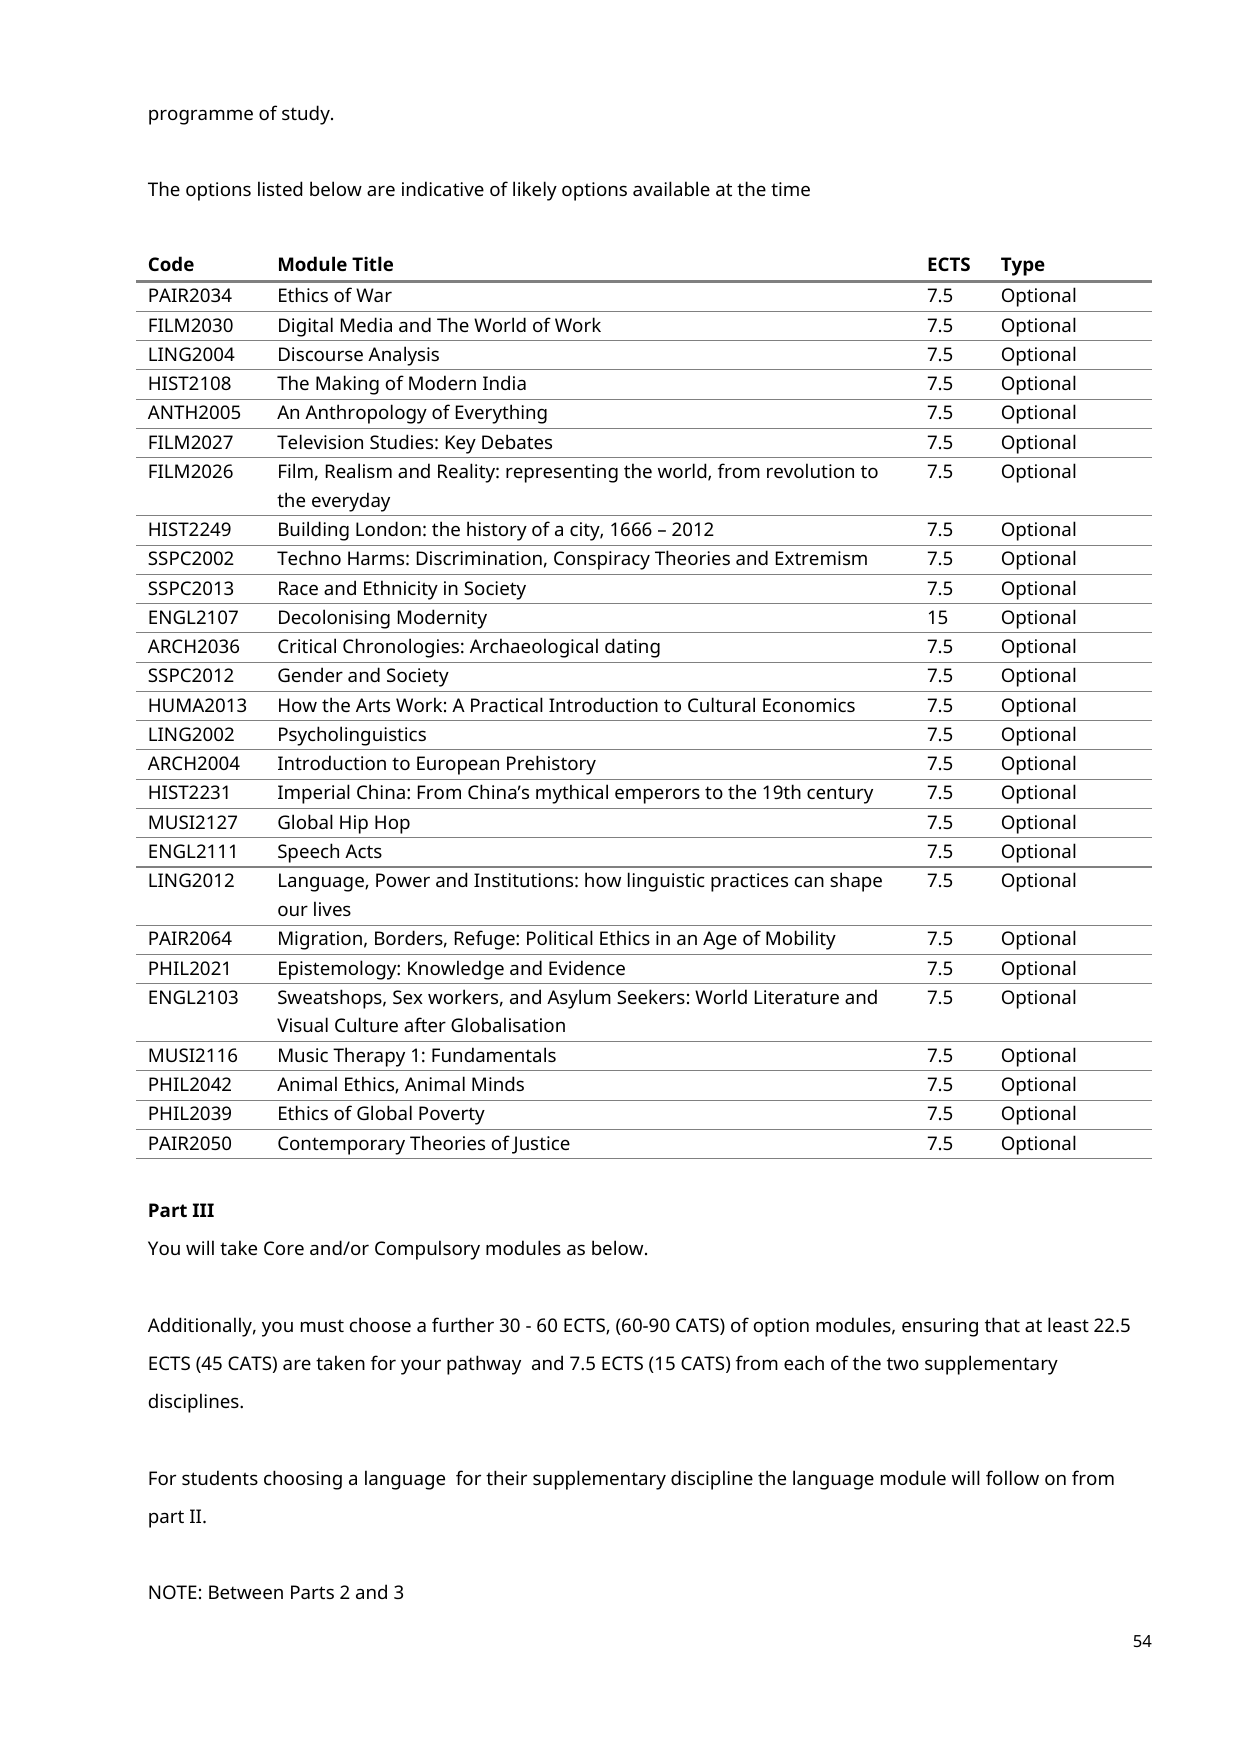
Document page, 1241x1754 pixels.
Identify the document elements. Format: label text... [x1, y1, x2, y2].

table_cell Gender and Society [266, 663, 916, 691]
table_cell SSPC2002 [136, 546, 266, 574]
table_cell Psycholinguistics [266, 721, 916, 749]
table_cell Optional [989, 1042, 1152, 1070]
table_cell PAIR2034 [136, 283, 266, 311]
table_cell ENGL2107 [136, 604, 266, 632]
table_cell Optional [989, 283, 1152, 311]
table_cell 15 [916, 604, 989, 632]
table_cell 7.5 [916, 955, 989, 983]
table_cell programme of study. The options listed below are indicative of likely options available at the time [136, 99, 1152, 251]
table_cell HIST2108 [136, 370, 266, 399]
table_cell Optional [989, 516, 1152, 544]
table_cell Language, Power and Institutions: how linguistic practices can shape our lives [266, 868, 916, 924]
table_cell Optional [989, 400, 1152, 428]
table_cell 7.5 [916, 984, 989, 1041]
table_cell Part III You will take Core and/or Compulsory modules as below. Additionally, you must choose a further 30 - 60 ECTS, (60-90 CATS) of option modules, ensuring that at least 22.5 ECTS (45 CATS) are taken for your pathway and 7.5 ECTS (15 CATS) from each of the two supplementary disciplines. For students choosing a language for their supplementary discipline the language module will follow on from part II. NOTE: Between Parts 2 and 3 [136, 1159, 1152, 1605]
table_cell Optional [989, 546, 1152, 574]
table_cell PAIR2064 [136, 926, 266, 954]
table_cell Optional [989, 868, 1152, 924]
table_cell SSPC2012 [136, 663, 266, 691]
table_cell Race and Ethnicity in Society [266, 575, 916, 603]
table_cell Optional [989, 1101, 1152, 1129]
table_cell Optional [989, 575, 1152, 603]
table_cell PHIL2021 [136, 955, 266, 983]
table_cell Digital Media and The World of Work [266, 312, 916, 340]
table_cell 7.5 [916, 1071, 989, 1099]
table_cell Sweatshops, Sex workers, and Asylum Seekers: World Literature and Visual Culture after Globalisation [266, 984, 916, 1041]
table_cell How the Arts Work: A Practical Introduction to Cultural Economics [266, 692, 916, 720]
table_cell Optional [989, 663, 1152, 691]
table_cell ENGL2111 [136, 838, 266, 866]
table_cell Techno Harms: Discrimination, Conspiracy Theories and Extremism [266, 546, 916, 574]
table_cell PHIL2039 [136, 1101, 266, 1129]
table_cell Discourse Analysis [266, 341, 916, 369]
table_cell Optional [989, 429, 1152, 457]
table_cell FILM2030 [136, 312, 266, 340]
table_cell ENGL2103 [136, 984, 266, 1041]
table_cell 7.5 [916, 400, 989, 428]
table_cell 7.5 [916, 692, 989, 720]
table_cell 7.5 [916, 312, 989, 340]
table_cell Global Hip Hop [266, 809, 916, 837]
table_cell Optional [989, 838, 1152, 866]
table_cell Module Title [266, 251, 916, 279]
table_cell 7.5 [916, 429, 989, 457]
table_cell FILM2026 [136, 458, 266, 515]
table_cell 7.5 [916, 633, 989, 662]
table_cell Optional [989, 1071, 1152, 1099]
table_cell MUSI2116 [136, 1042, 266, 1070]
table_cell Building London: the history of a city, 1666 – 2012 [266, 516, 916, 544]
table_cell 7.5 [916, 750, 989, 779]
table_cell LING2012 [136, 868, 266, 924]
table_cell Imperial China: From China’s mythical emperors to the 19th century [266, 780, 916, 808]
table_cell Optional [989, 692, 1152, 720]
table_cell Optional [989, 721, 1152, 749]
table_cell SSPC2013 [136, 575, 266, 603]
table_cell LING2002 [136, 721, 266, 749]
table_cell 7.5 [916, 370, 989, 399]
table_cell MUSI2127 [136, 809, 266, 837]
table_cell 7.5 [916, 663, 989, 691]
table_cell Optional [989, 604, 1152, 632]
table_cell An Anthropology of Everything [266, 400, 916, 428]
table_cell FILM2027 [136, 429, 266, 457]
table_cell 7.5 [916, 838, 989, 866]
table_cell 7.5 [916, 575, 989, 603]
table_cell Optional [989, 955, 1152, 983]
table_cell ARCH2036 [136, 633, 266, 662]
table_cell 7.5 [916, 1042, 989, 1070]
table_cell Ethics of War [266, 283, 916, 311]
table_cell HIST2249 [136, 516, 266, 544]
table_cell 7.5 [916, 1101, 989, 1129]
table_cell HUMA2013 [136, 692, 266, 720]
table_cell Optional [989, 926, 1152, 954]
table_cell 7.5 [916, 1130, 989, 1158]
table_cell Introduction to European Prehistory [266, 750, 916, 779]
table_cell Optional [989, 341, 1152, 369]
table_cell ECTS [916, 251, 989, 279]
table_cell Critical Chronologies: Archaeological dating [266, 633, 916, 662]
table_cell Optional [989, 780, 1152, 808]
table_cell Optional [989, 312, 1152, 340]
table_cell PHIL2042 [136, 1071, 266, 1099]
table_cell Music Therapy 1: Fundamentals [266, 1042, 916, 1070]
table_cell ANTH2005 [136, 400, 266, 428]
table_cell Migration, Borders, Refuge: Political Ethics in an Age of Mobility [266, 926, 916, 954]
table_cell 7.5 [916, 516, 989, 544]
table_cell Optional [989, 633, 1152, 662]
table_cell Optional [989, 750, 1152, 779]
table_cell 7.5 [916, 341, 989, 369]
table_cell Code [136, 251, 266, 279]
table_cell Ethics of Global Poverty [266, 1101, 916, 1129]
table_cell 7.5 [916, 809, 989, 837]
table_cell 7.5 [916, 546, 989, 574]
table_cell Contemporary Theories of Justice [266, 1130, 916, 1158]
table_cell 7.5 [916, 721, 989, 749]
table_cell 7.5 [916, 458, 989, 515]
table_cell PAIR2050 [136, 1130, 266, 1158]
table_cell Type [989, 251, 1152, 279]
table_cell 7.5 [916, 283, 989, 311]
table_cell LING2004 [136, 341, 266, 369]
table_cell Epistemology: Knowledge and Evidence [266, 955, 916, 983]
table_cell Optional [989, 370, 1152, 399]
table_cell Film, Realism and Reality: representing the world, from revolution to the everyday [266, 458, 916, 515]
table_cell Decolonising Modernity [266, 604, 916, 632]
table_cell Speech Acts [266, 838, 916, 866]
table_cell Optional [989, 809, 1152, 837]
table_cell 7.5 [916, 868, 989, 924]
table_cell The Making of Modern India [266, 370, 916, 399]
table_cell 7.5 [916, 926, 989, 954]
table_cell Optional [989, 984, 1152, 1041]
table_cell ARCH2004 [136, 750, 266, 779]
table_cell 7.5 [916, 780, 989, 808]
table_cell Optional [989, 1130, 1152, 1158]
table_cell Animal Ethics, Animal Minds [266, 1071, 916, 1099]
table_cell HIST2231 [136, 780, 266, 808]
table_cell Optional [989, 458, 1152, 515]
table_cell Television Studies: Key Debates [266, 429, 916, 457]
